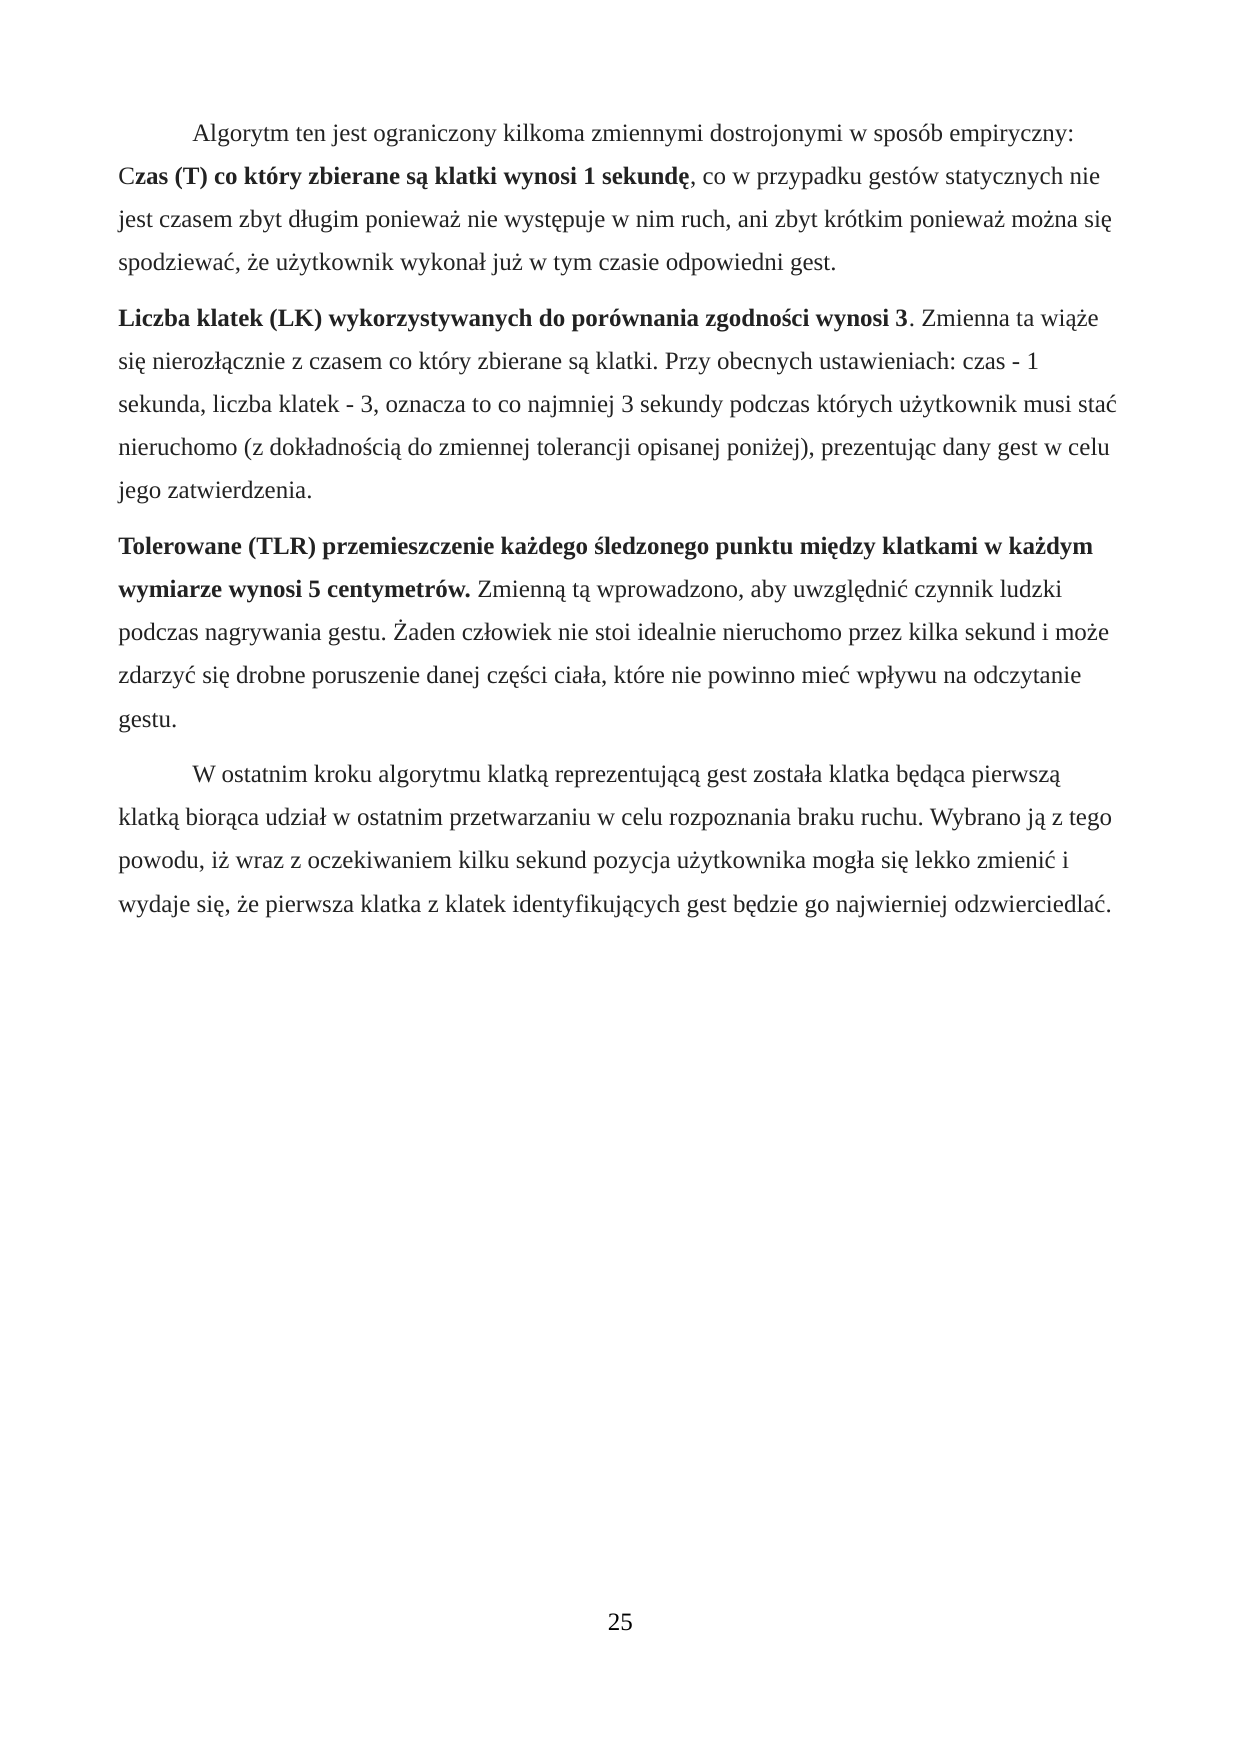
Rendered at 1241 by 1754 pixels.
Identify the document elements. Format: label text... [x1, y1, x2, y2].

text W ostatnim kroku algorytmu klatką reprezentującą gest została klatka będąca pierwszą klatką biorąca udział w ostatnim przetwarzaniu w celu rozpoznania braku ruchu. Wybrano ją z tego powodu, iż wraz z oczekiwaniem kilku sekund pozycja użytkownika mogła się lekko zmienić i wydaje się, że pierwsza klatka z klatek identyfikujących gest będzie go najwierniej odzwierciedlać. [118, 759, 1122, 917]
text Algorytm ten jest ograniczony kilkoma zmiennymi dostrojonymi w sposób empiryczny: Czas (T) co który zbierane są klatki wynosi 1 sekundę, co w przypadku gestów statycznych nie jest czasem zbyt długim ponieważ nie występuje w nim ruch, ani zbyt krótkim ponieważ można się spodziewać, że użytkownik wykonał już w tym czasie odpowiedni gest. [118, 118, 1122, 276]
text Liczba klatek (LK) wykorzystywanych do porównania zgodności wynosi 3. Zmienna ta wiąże się nierozłącznie z czasem co który zbierane są klatki. Przy obecnych ustawieniach: czas - 1 sekunda, liczba klatek - 3, oznacza to co najmniej 3 sekundy podczas których użytkownik musi stać nieruchomo (z dokładnością do zmiennej tolerancji opisanej poniżej), prezentując dany gest w celu jego zatwierdzenia. [118, 303, 1122, 504]
text Tolerowane (TLR) przemieszczenie każdego śledzonego punktu między klatkami w każdym wymiarze wynosi 5 centymetrów. Zmienną tą wprowadzono, aby uwzględnić czynnik ludzki podczas nagrywania gestu. Żaden człowiek nie stoi idealnie nieruchomo przez kilka sekund i może zdarzyć się drobne poruszenie danej części ciała, które nie powinno mieć wpływu na odczytanie gestu. [118, 531, 1122, 732]
